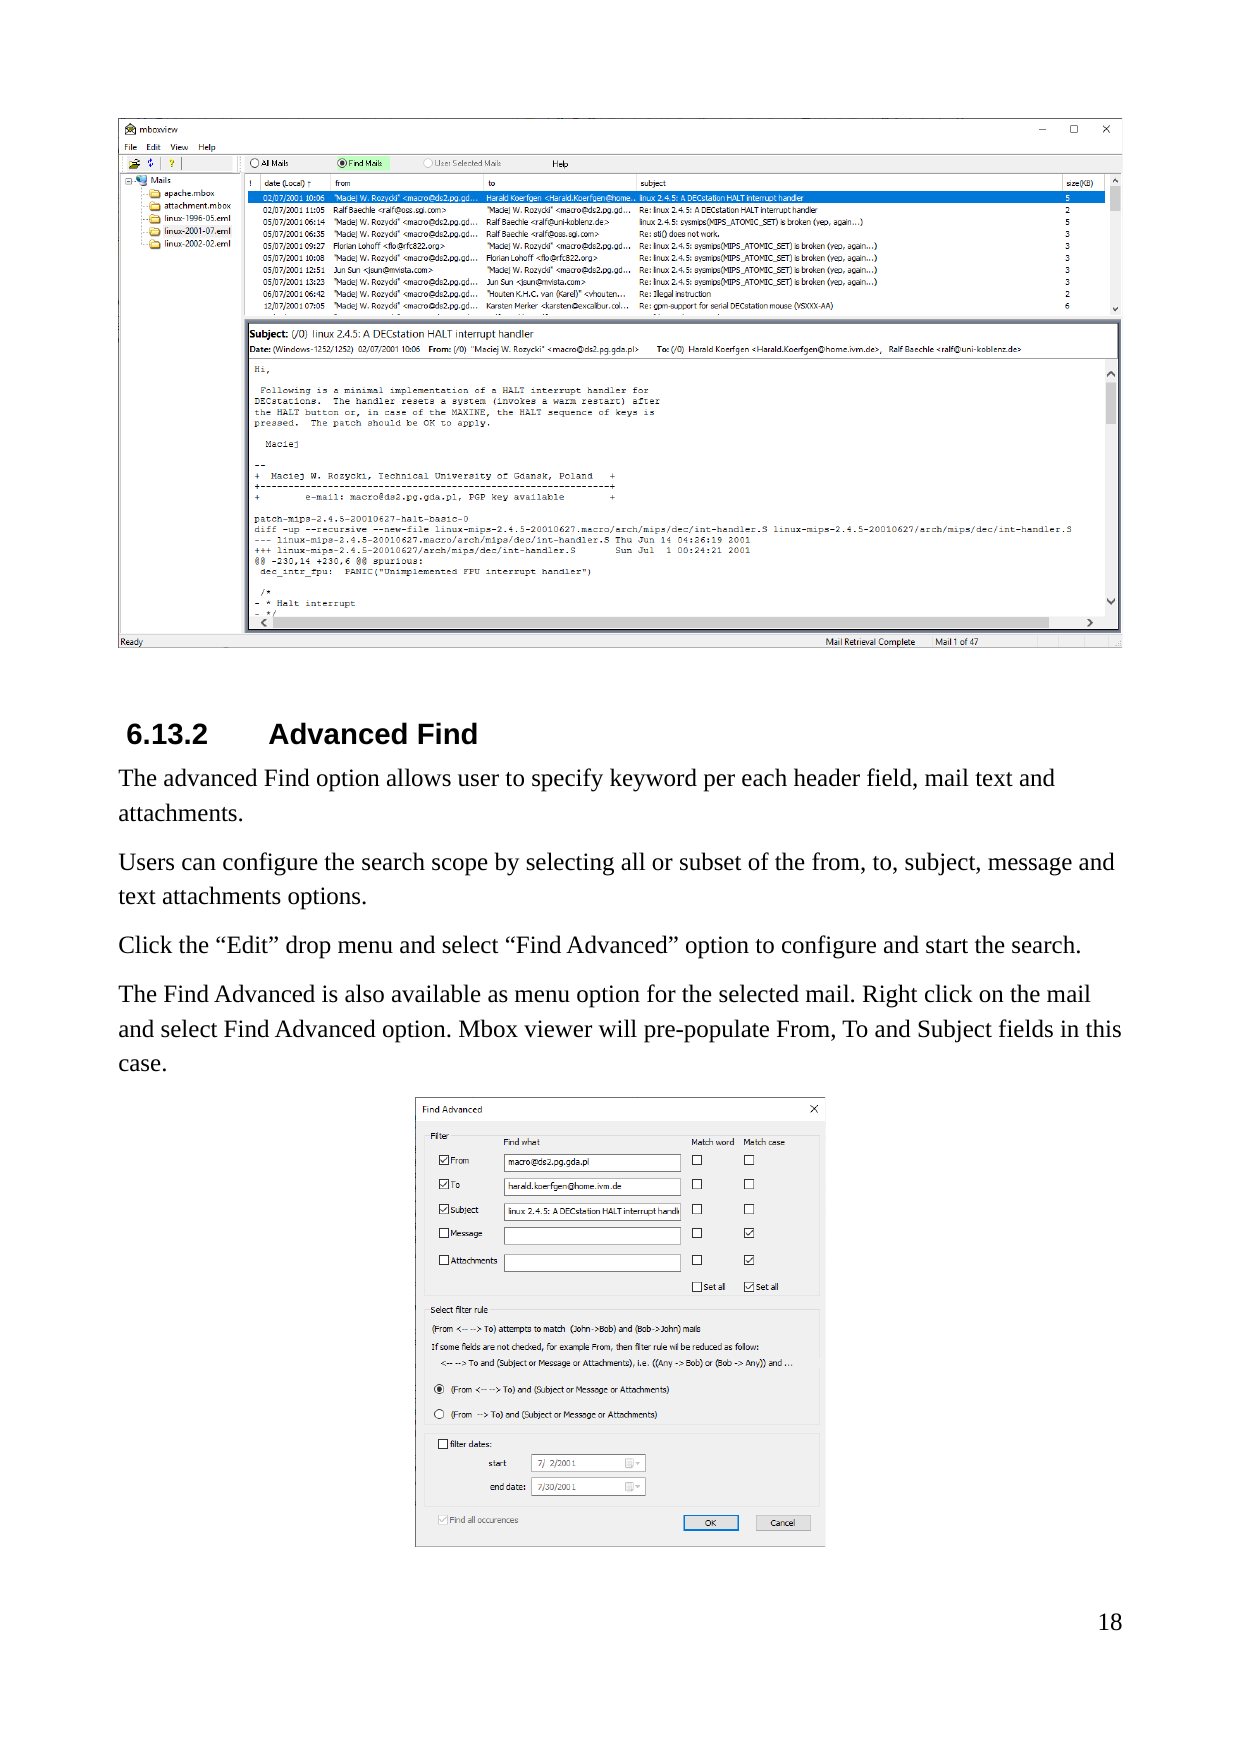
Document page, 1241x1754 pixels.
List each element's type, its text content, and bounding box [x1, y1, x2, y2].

text The Find Advanced is also available as menu option for the selected mail. Right click on the mail and select Find Advanced option. Mbox viewer will pre-populate From, To and Subject fields in this case. [118, 979, 1122, 1077]
picture [415, 1097, 826, 1547]
picture [118, 118, 1123, 648]
text Users can configure the search scope by selecting all or subset of the from, to, subject, message and text attachments options. [118, 847, 1122, 910]
subtitle Advanced Find [118, 717, 1122, 751]
text The advanced Find option allows user to specify keyword per each header field, mail text and attachments. [118, 763, 1122, 826]
text Click the “Edit” drop menu and select “Find Advanced” option to configure and start the search. [118, 930, 1122, 959]
